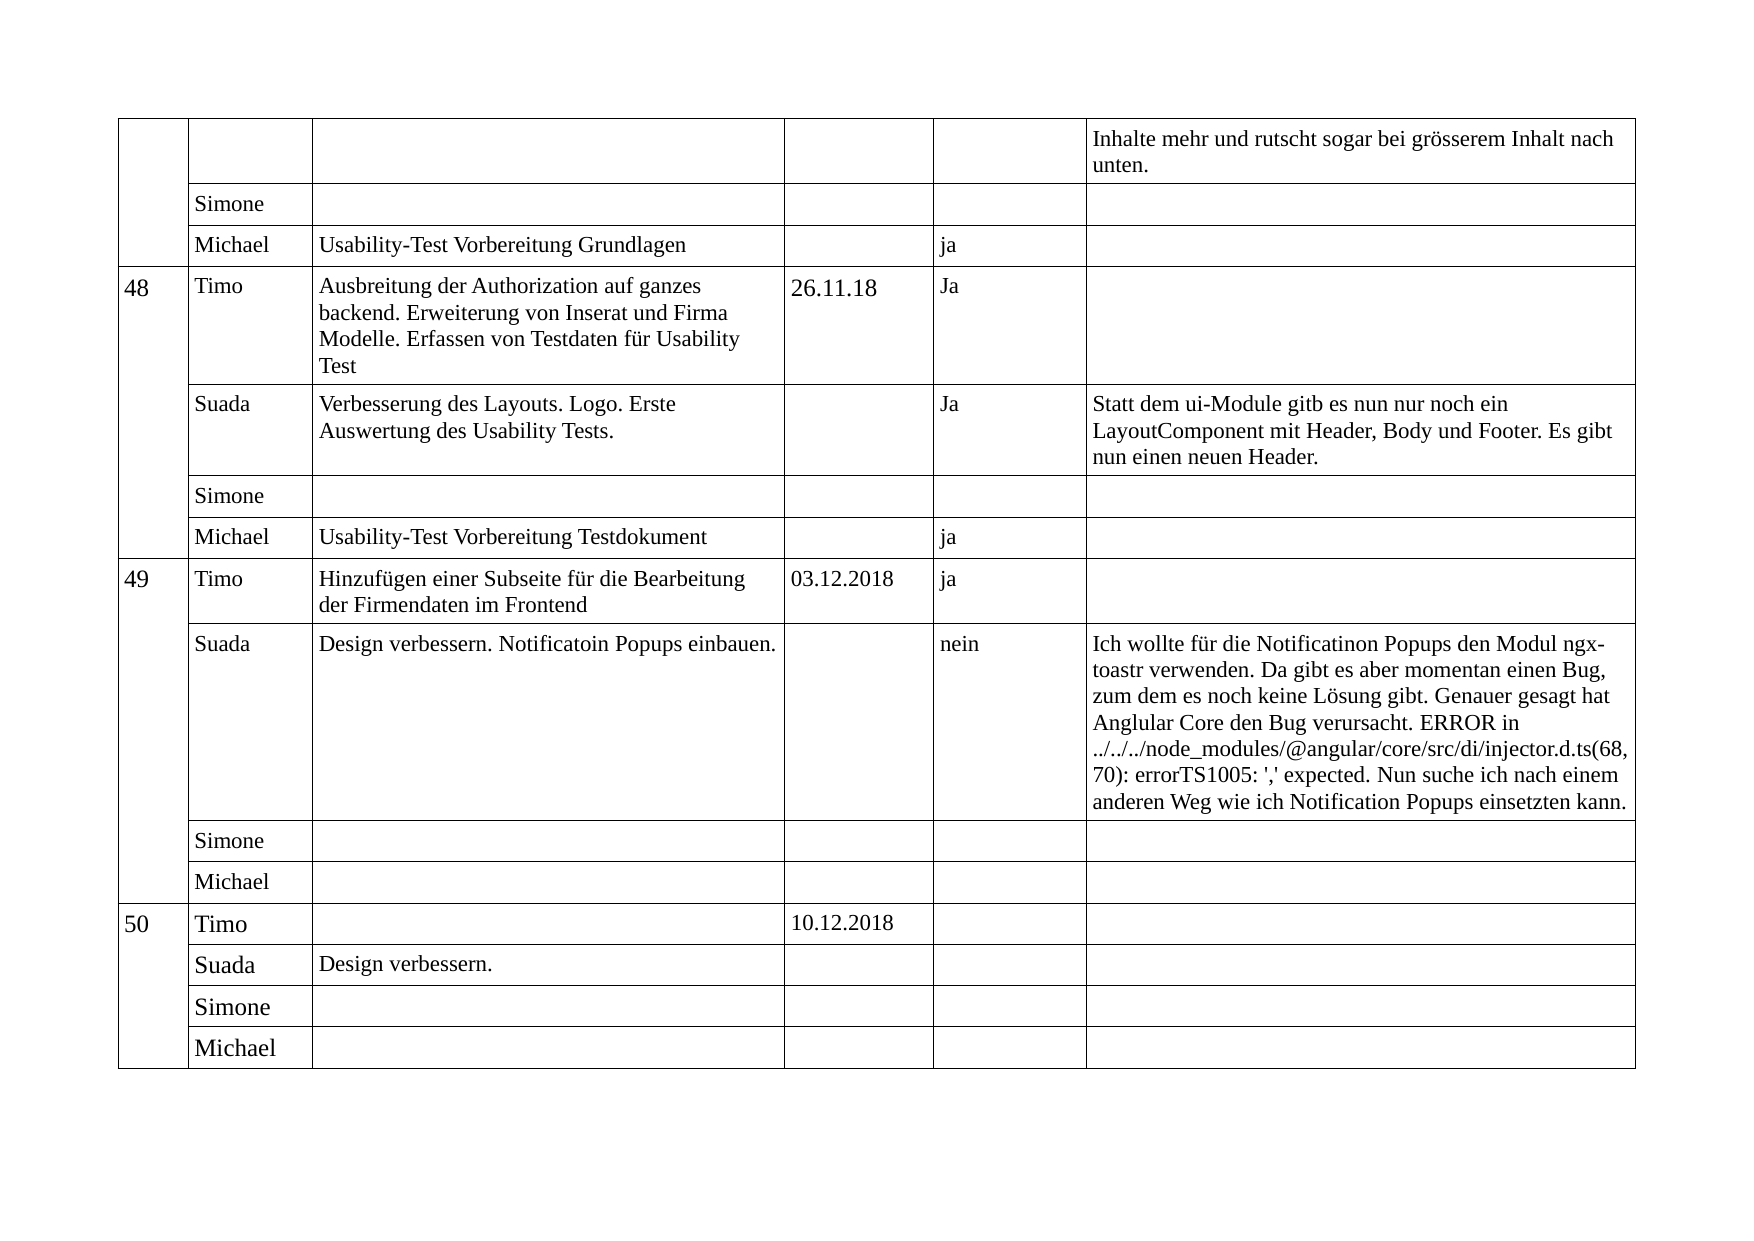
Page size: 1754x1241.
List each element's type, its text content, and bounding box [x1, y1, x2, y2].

table_cell [119, 119, 188, 266]
table_cell ja [934, 518, 1086, 558]
table_cell [189, 119, 312, 183]
table_cell ja [934, 226, 1086, 266]
table_cell [785, 624, 933, 820]
table_cell Design verbessern. Notificatoin Popups einbauen. [313, 624, 784, 820]
table_cell [1087, 1027, 1635, 1067]
table_cell Simone [189, 184, 312, 224]
table_cell [785, 476, 933, 517]
table_cell [934, 945, 1086, 985]
table_cell ja [934, 559, 1086, 623]
table_cell [1087, 184, 1635, 224]
table_cell Statt dem ui-Module gitb es nun nur noch ein LayoutComponent mit Header, Body und Footer. Es gibt nun einen neuen Header. [1087, 385, 1635, 475]
table_cell [313, 184, 784, 224]
table_cell Ausbreitung der Authorization auf ganzes backend. Erweiterung von Inserat und Firma Modelle. Erfassen von Testdaten für Usability Test [313, 267, 784, 384]
table_cell Michael [189, 862, 312, 902]
table_cell [934, 476, 1086, 517]
table_cell Simone [189, 476, 312, 517]
table_cell [934, 986, 1086, 1026]
table_cell [313, 986, 784, 1026]
table_cell [313, 476, 784, 517]
table_cell [785, 945, 933, 985]
table_cell 49 [119, 559, 188, 902]
table_cell nein [934, 624, 1086, 820]
table_cell [785, 1027, 933, 1067]
table_cell Inhalte mehr und rutscht sogar bei grösserem Inhalt nach unten. [1087, 119, 1635, 183]
table_cell Suada [189, 624, 312, 820]
table_cell Verbesserung des Layouts. Logo. Erste Auswertung des Usability Tests. [313, 385, 784, 475]
table_cell [313, 119, 784, 183]
table_cell 26.11.18 [785, 267, 933, 384]
table_cell [785, 862, 933, 902]
table_cell [1087, 226, 1635, 266]
table_cell Timo [189, 904, 312, 944]
table_cell Michael [189, 518, 312, 558]
table_cell [934, 119, 1086, 183]
table_cell [934, 1027, 1086, 1067]
table_cell Simone [189, 986, 312, 1026]
table_cell [1087, 945, 1635, 985]
table_cell [1087, 862, 1635, 902]
table_cell [1087, 518, 1635, 558]
table_cell [785, 821, 933, 861]
table_cell [313, 862, 784, 902]
table_cell [313, 904, 784, 944]
table_cell [1087, 986, 1635, 1026]
table_cell Usability-Test Vorbereitung Testdokument [313, 518, 784, 558]
table_cell [934, 862, 1086, 902]
table_cell Michael [189, 1027, 312, 1067]
table_cell Hinzufügen einer Subseite für die Bearbeitung der Firmendaten im Frontend [313, 559, 784, 623]
table_cell 48 [119, 267, 188, 558]
table_cell [785, 385, 933, 475]
table_cell [934, 821, 1086, 861]
table_cell [1087, 904, 1635, 944]
table_cell Suada [189, 945, 312, 985]
table_cell [785, 518, 933, 558]
table_cell 03.12.2018 [785, 559, 933, 623]
table_cell Michael [189, 226, 312, 266]
table_cell Ja [934, 385, 1086, 475]
table_cell Simone [189, 821, 312, 861]
table_cell [1087, 476, 1635, 517]
table_cell [1087, 267, 1635, 384]
table_cell 50 [119, 904, 188, 1067]
table_cell [934, 184, 1086, 224]
table_cell Design verbessern. [313, 945, 784, 985]
table_cell [313, 821, 784, 861]
table_cell [785, 119, 933, 183]
table_cell [785, 184, 933, 224]
table_cell [1087, 559, 1635, 623]
table_cell [313, 1027, 784, 1067]
table_cell [1087, 821, 1635, 861]
table_cell Suada [189, 385, 312, 475]
table_cell 10.12.2018 [785, 904, 933, 944]
table_cell Usability-Test Vorbereitung Grundlagen [313, 226, 784, 266]
table_cell Timo [189, 559, 312, 623]
table_cell Ich wollte für die Notificatinon Popups den Modul ngx-toastr verwenden. Da gibt es aber momentan einen Bug, zum dem es noch keine Lösung gibt. Genauer gesagt hat Anglular Core den Bug verursacht. ERROR in ../../../node_modules/@angular/core/src/di/injector.d.ts(68,70): errorTS1005: ',' expected. Nun suche ich nach einem anderen Weg wie ich Notification Popups einsetzten kann. [1087, 624, 1635, 820]
table_cell [785, 226, 933, 266]
table_cell Timo [189, 267, 312, 384]
table_cell [934, 904, 1086, 944]
table_cell Ja [934, 267, 1086, 384]
table_cell [785, 986, 933, 1026]
